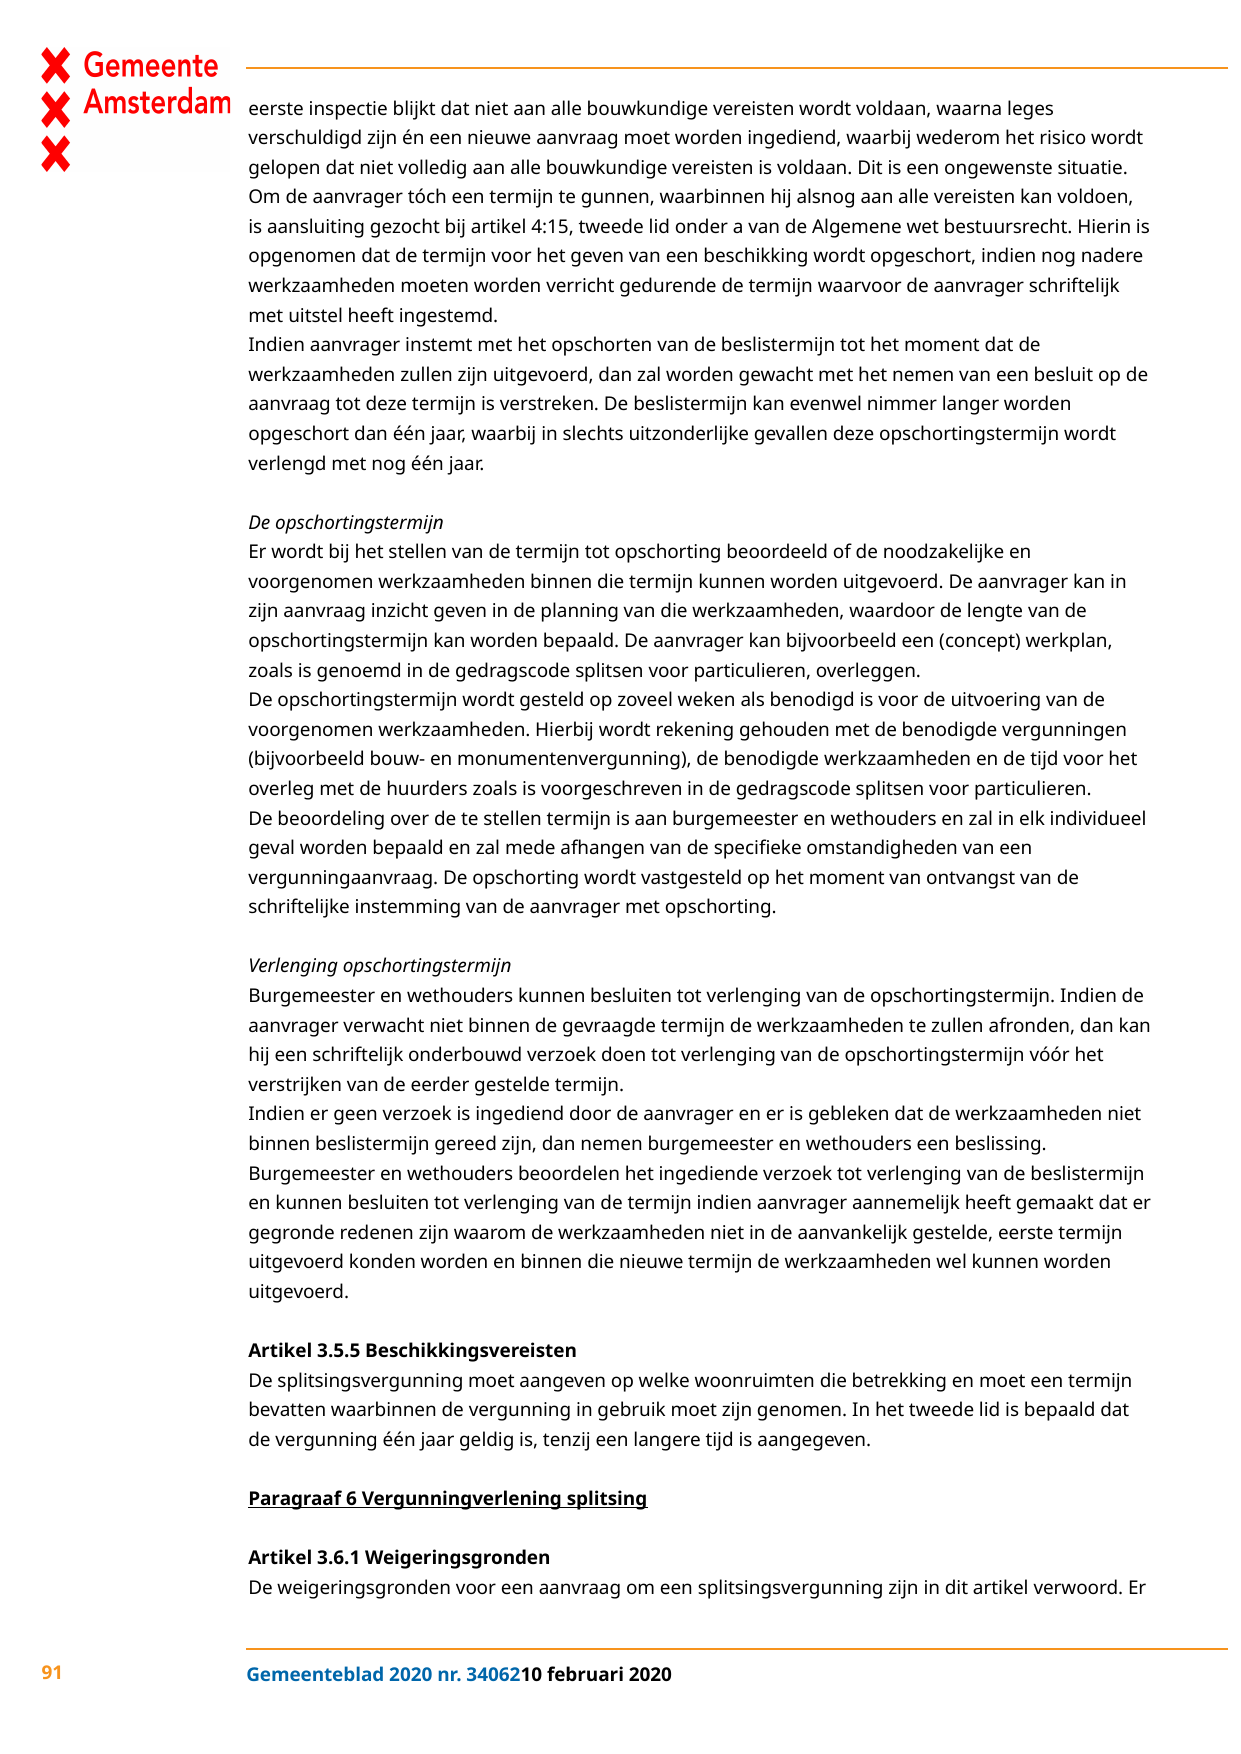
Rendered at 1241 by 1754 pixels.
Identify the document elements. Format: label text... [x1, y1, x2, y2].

text Paragraaf 6 Vergunningverlening splitsing [248, 1485, 1152, 1511]
text De opschortingstermijn wordt gesteld op zoveel weken als benodigd is voor de uitvoering van de voorgenomen werkzaamheden. Hierbij wordt rekening gehouden met de benodigde vergunningen (bijvoorbeeld bouw- en monumentenvergunning), de benodigde werkzaamheden en de tijd voor het overleg met de huurders zoals is voorgeschreven in de gedragscode splitsen voor particulieren. [248, 686, 1152, 801]
text De splitsingsvergunning moet aangeven op welke woonruimten die betrekking en moet een termijn bevatten waarbinnen de vergunning in gebruik moet zijn genomen. In het tweede lid is bepaald dat de vergunning één jaar geldig is, tenzij een langere tijd is aangegeven. [248, 1367, 1152, 1452]
text Artikel 3.6.1 Weigeringsgronden [248, 1544, 1152, 1570]
text Artikel 3.5.5 Beschikkingsvereisten [248, 1337, 1152, 1363]
text De weigeringsgronden voor een aanvraag om een splitsingsvergunning zijn in dit artikel verwoord. Er [248, 1574, 1152, 1600]
text eerste inspectie blijkt dat niet aan alle bouwkundige vereisten wordt voldaan, waarna leges verschuldigd zijn én een nieuwe aanvraag moet worden ingediend, waarbij wederom het risico wordt gelopen dat niet volledig aan alle bouwkundige vereisten is voldaan. Dit is een ongewenste situatie. [248, 95, 1152, 180]
text Er wordt bij het stellen van de termijn tot opschorting beoordeeld of de noodzakelijke en voorgenomen werkzaamheden binnen die termijn kunnen worden uitgevoerd. De aanvrager kan in zijn aanvraag inzicht geven in de planning van die werkzaamheden, waardoor de lengte van de opschortingstermijn kan worden bepaald. De aanvrager kan bijvoorbeeld een (concept) werkplan, zoals is genoemd in de gedragscode splitsen voor particulieren, overleggen. [248, 538, 1152, 683]
text Burgemeester en wethouders kunnen besluiten tot verlenging van de opschortingstermijn. Indien de aanvrager verwacht niet binnen de gevraagde termijn de werkzaamheden te zullen afronden, dan kan hij een schriftelijk onderbouwd verzoek doen tot verlenging van de opschortingstermijn vóór het verstrijken van de eerder gestelde termijn. [248, 982, 1152, 1097]
text Indien er geen verzoek is ingediend door de aanvrager en er is gebleken dat de werkzaamheden niet binnen beslistermijn gereed zijn, dan nemen burgemeester en wethouders een beslissing. Burgemeester en wethouders beoordelen het ingediende verzoek tot verlenging van de beslistermijn en kunnen besluiten tot verlenging van de termijn indien aanvrager aannemelijk heeft gemaakt dat er gegronde redenen zijn waarom de werkzaamheden niet in de aanvankelijk gestelde, eerste termijn uitgevoerd konden worden en binnen die nieuwe termijn de werkzaamheden wel kunnen worden uitgevoerd. [248, 1101, 1152, 1304]
text Om de aanvrager tóch een termijn te gunnen, waarbinnen hij alsnog aan alle vereisten kan voldoen, is aansluiting gezocht bij artikel 4:15, tweede lid onder a van de Algemene wet bestuursrecht. Hierin is opgenomen dat de termijn voor het geven van een beschikking wordt opgeschort, indien nog nadere werkzaamheden moeten worden verricht gedurende de termijn waarvoor de aanvrager schriftelijk met uitstel heeft ingestemd. [248, 183, 1152, 328]
picture [41, 47, 231, 172]
text Verlenging opschortingstermijn [248, 953, 1152, 978]
text Indien aanvrager instemt met het opschorten van de beslistermijn tot het moment dat de werkzaamheden zullen zijn uitgevoerd, dan zal worden gewacht met het nemen van een besluit op de aanvraag tot deze termijn is verstreken. De beslistermijn kan evenwel nimmer langer worden opgeschort dan één jaar, waarbij in slechts uitzonderlijke gevallen deze opschortingstermijn wordt verlengd met nog één jaar. [248, 331, 1152, 476]
text De opschortingstermijn [248, 509, 1152, 535]
text De beoordeling over de te stellen termijn is aan burgemeester en wethouders en zal in elk individueel geval worden bepaald en zal mede afhangen van de specifieke omstandigheden van een vergunningaanvraag. De opschorting wordt vastgesteld op het moment van ontvangst van de schriftelijke instemming van de aanvrager met opschorting. [248, 805, 1152, 919]
